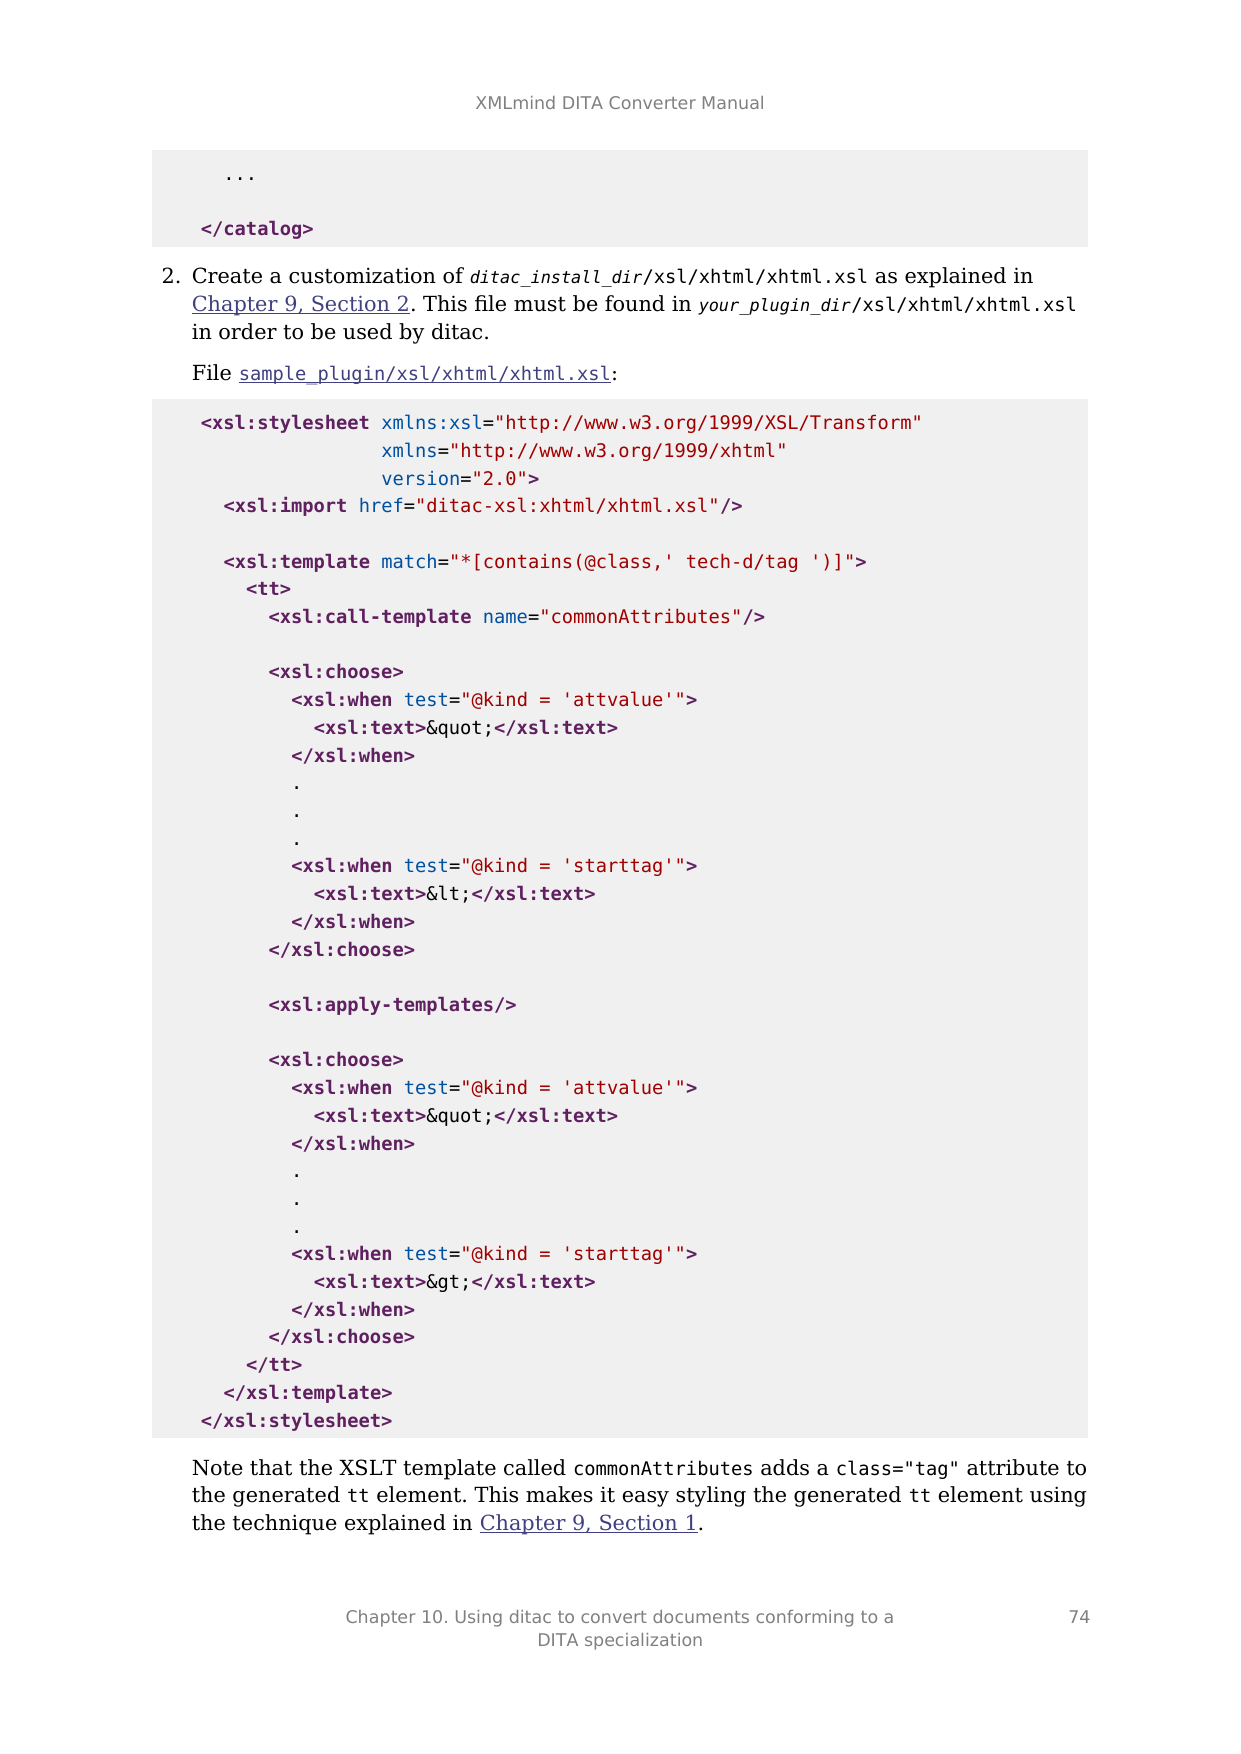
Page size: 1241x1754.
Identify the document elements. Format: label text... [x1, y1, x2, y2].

list <xsl:stylesheet xmlns:xsl="http://www.w3.org/1999/XSL/Transform" xmlns="http://www.w3.org/1999/xhtml" version="2.0"> <xsl:import href="ditac-xsl:xhtml/xhtml.xsl"/> <xsl:template match="*[contains(@class,' tech-d/tag ')]"> <tt> <xsl:call-template name="commonAttributes"/> <xsl:choose> <xsl:when test="@kind = 'attvalue'"> <xsl:text>&quot;</xsl:text> </xsl:when> . . . <xsl:when test="@kind = 'starttag'"> <xsl:text>&lt;</xsl:text> </xsl:when> </xsl:choose> <xsl:apply-templates/> <xsl:choose> <xsl:when test="@kind = 'attvalue'"> <xsl:text>&quot;</xsl:text> </xsl:when> . . . <xsl:when test="@kind = 'starttag'"> <xsl:text>&gt;</xsl:text> </xsl:when> </xsl:choose> </tt> </xsl:template> </xsl:stylesheet> [152, 399, 1088, 1438]
list ... </catalog> [152, 150, 1088, 247]
list Note that the XSLT template called commonAttributes adds a class="tag" attribute to the generated tt element. This makes it easy styling the generated tt element using the technique explained in Chapter 9, Section 1. [150, 1452, 1090, 1535]
list File sample_plugin/xsl/xhtml/xhtml.xsl: [150, 358, 1090, 385]
list Create a customization of ditac_install_dir/xsl/xhtml/xhtml.xsl as explained in Chapter 9, Section 2. This file must be found in your_plugin_dir/xsl/xhtml/xhtml.xsl in order to be used by ditac. [150, 261, 1090, 344]
